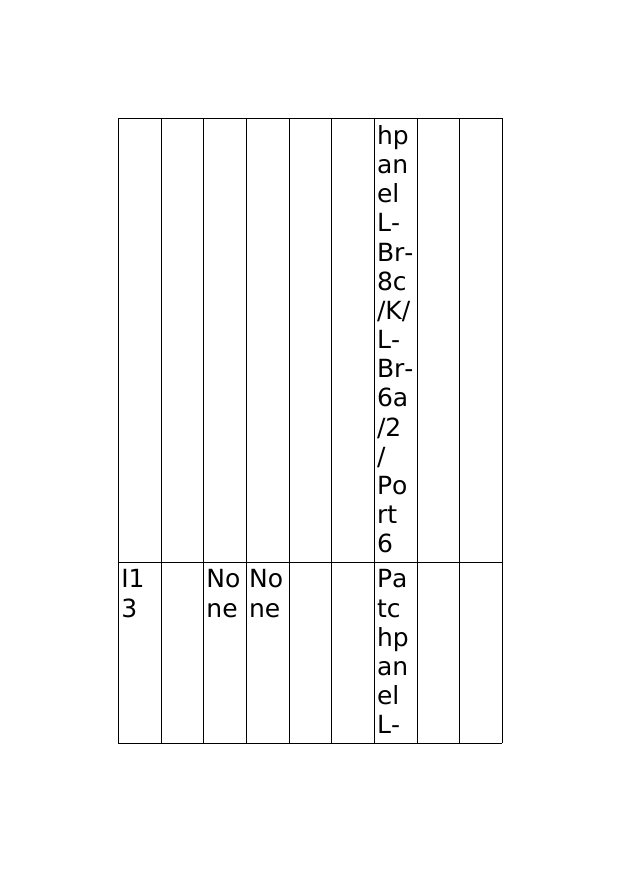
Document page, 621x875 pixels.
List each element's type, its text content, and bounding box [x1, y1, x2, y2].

table_cell [247, 119, 289, 562]
table_cell [290, 119, 331, 562]
table_cell [162, 119, 203, 562]
table_cell [119, 119, 161, 562]
table_cell None [204, 563, 246, 742]
table_cell [460, 119, 502, 562]
table_cell [332, 563, 374, 742]
table_cell [418, 563, 459, 742]
table_cell [332, 119, 374, 562]
table_cell [460, 563, 502, 742]
table_cell Patchpanel L- [375, 563, 417, 742]
table_cell [290, 563, 331, 742]
table_cell [162, 563, 203, 742]
table_cell None [247, 563, 289, 742]
table_cell [204, 119, 246, 562]
table_cell [418, 119, 459, 562]
table_cell hpanel L-Br-8c/K/L-Br-6a/2 / Port 6 [375, 119, 417, 562]
table_cell I13 [119, 563, 161, 742]
